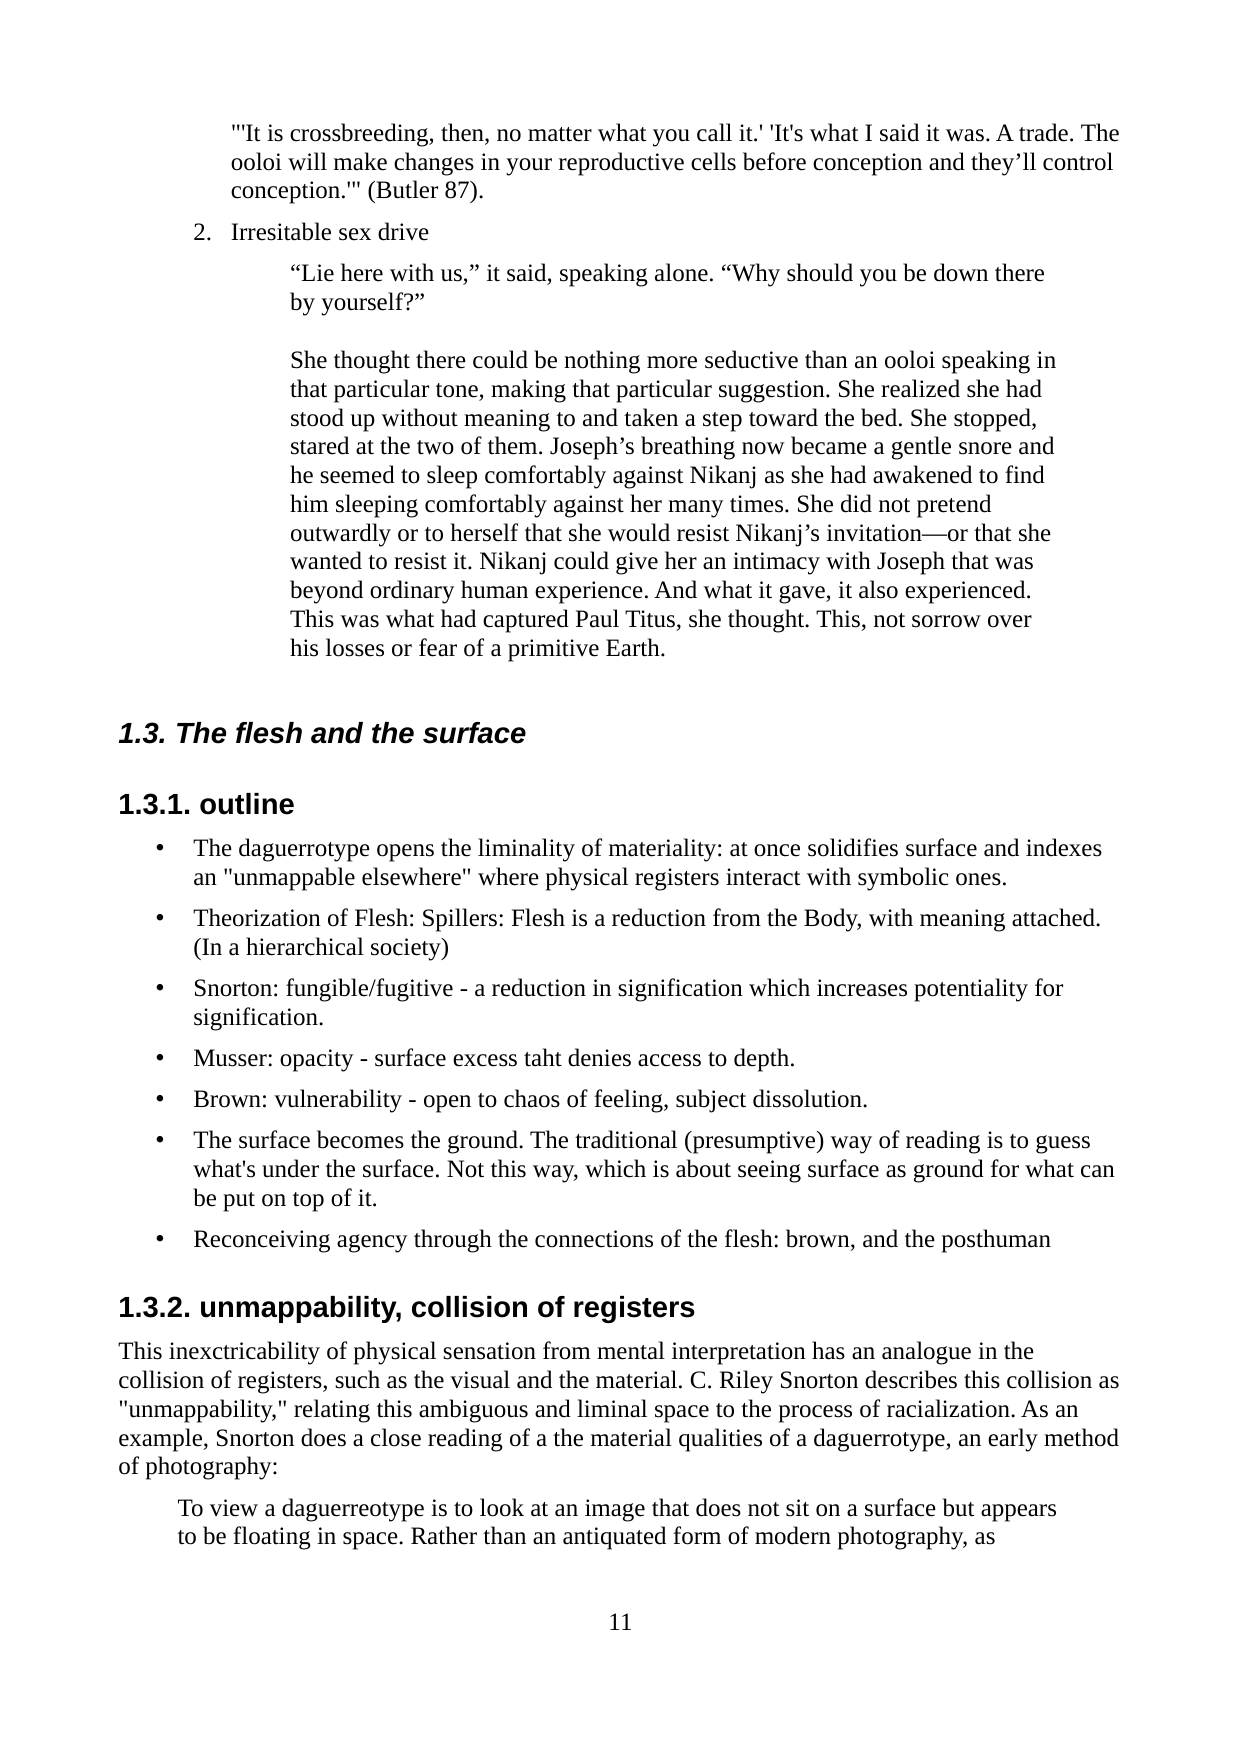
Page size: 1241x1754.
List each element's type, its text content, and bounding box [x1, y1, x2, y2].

list Musser: opacity - surface excess taht denies access to depth. [156, 1043, 1122, 1072]
list The daguerrotype opens the liminality of materiality: at once solidifies surface and indexes an "unmappable elsewhere" where physical registers interact with symbolic ones. [156, 833, 1122, 890]
list “Lie here with us,” it said, speaking alone. “Why should you be down there by yourself?” [252, 258, 1063, 316]
list Brown: vulnerability - open to chaos of feeling, subject dissolution. [156, 1084, 1122, 1113]
list Reconceiving agency through the connections of the flesh: brown, and the posthuman [156, 1224, 1122, 1253]
text This inexctricability of physical sensation from mental interpretation has an analogue in the collision of registers, such as the visual and the material. C. Riley Snorton describes this collision as "unmappability," relating this ambiguous and liminal space to the process of racialization. As an example, Snorton does a close reading of a the material qualities of a daguerrotype, an early method of photography: [118, 1336, 1122, 1480]
list Snorton: fungible/fugitive - a reduction in signification which increases potentiality for signification. [156, 973, 1122, 1030]
list The surface becomes the ground. The traditional (presumptive) way of reading is to guess what's under the surface. Not this way, which is about seeing surface as ground for what can be put on top of it. [156, 1125, 1122, 1212]
subtitle The flesh and the surface [118, 716, 1122, 749]
list She thought there could be nothing more seductive than an ooloi speaking in that particular tone, making that particular suggestion. She realized she had stood up without meaning to and taken a step toward the bed. She stopped, stared at the two of them. Joseph’s breathing now became a gentle snore and he seemed to sleep comfortably against Nikanj as she had awakened to find him sleeping comfortably against her many times. She did not pretend outwardly or to herself that she would resist Nikanj’s invitation—or that she wanted to resist it. Nikanj could give her an intimacy with Joseph that was beyond ordinary human experience. And what it gave, it also experienced. This was what had captured Paul Titus, she thought. This, not sorrow over his losses or fear of a primitive Earth. [252, 345, 1063, 661]
subtitle unmappability, collision of registers [118, 1290, 1122, 1324]
subtitle outline [118, 787, 1122, 820]
list "'It is crossbreeding, then, no matter what you call it.' 'It's what I said it was. A trade. The ooloi will make changes in your reproductive cells before conception and they’ll control conception.'" (Butler 87). [193, 118, 1122, 204]
list Irresitable sex drive [193, 217, 1122, 246]
text To view a daguerreotype is to look at an image that does not sit on a surface but appears to be floating in space. Rather than an antiquated form of modern photography, as [177, 1493, 1063, 1550]
list Theorization of Flesh: Spillers: Flesh is a reduction from the Body, with meaning attached. (In a hierarchical society) [156, 903, 1122, 960]
